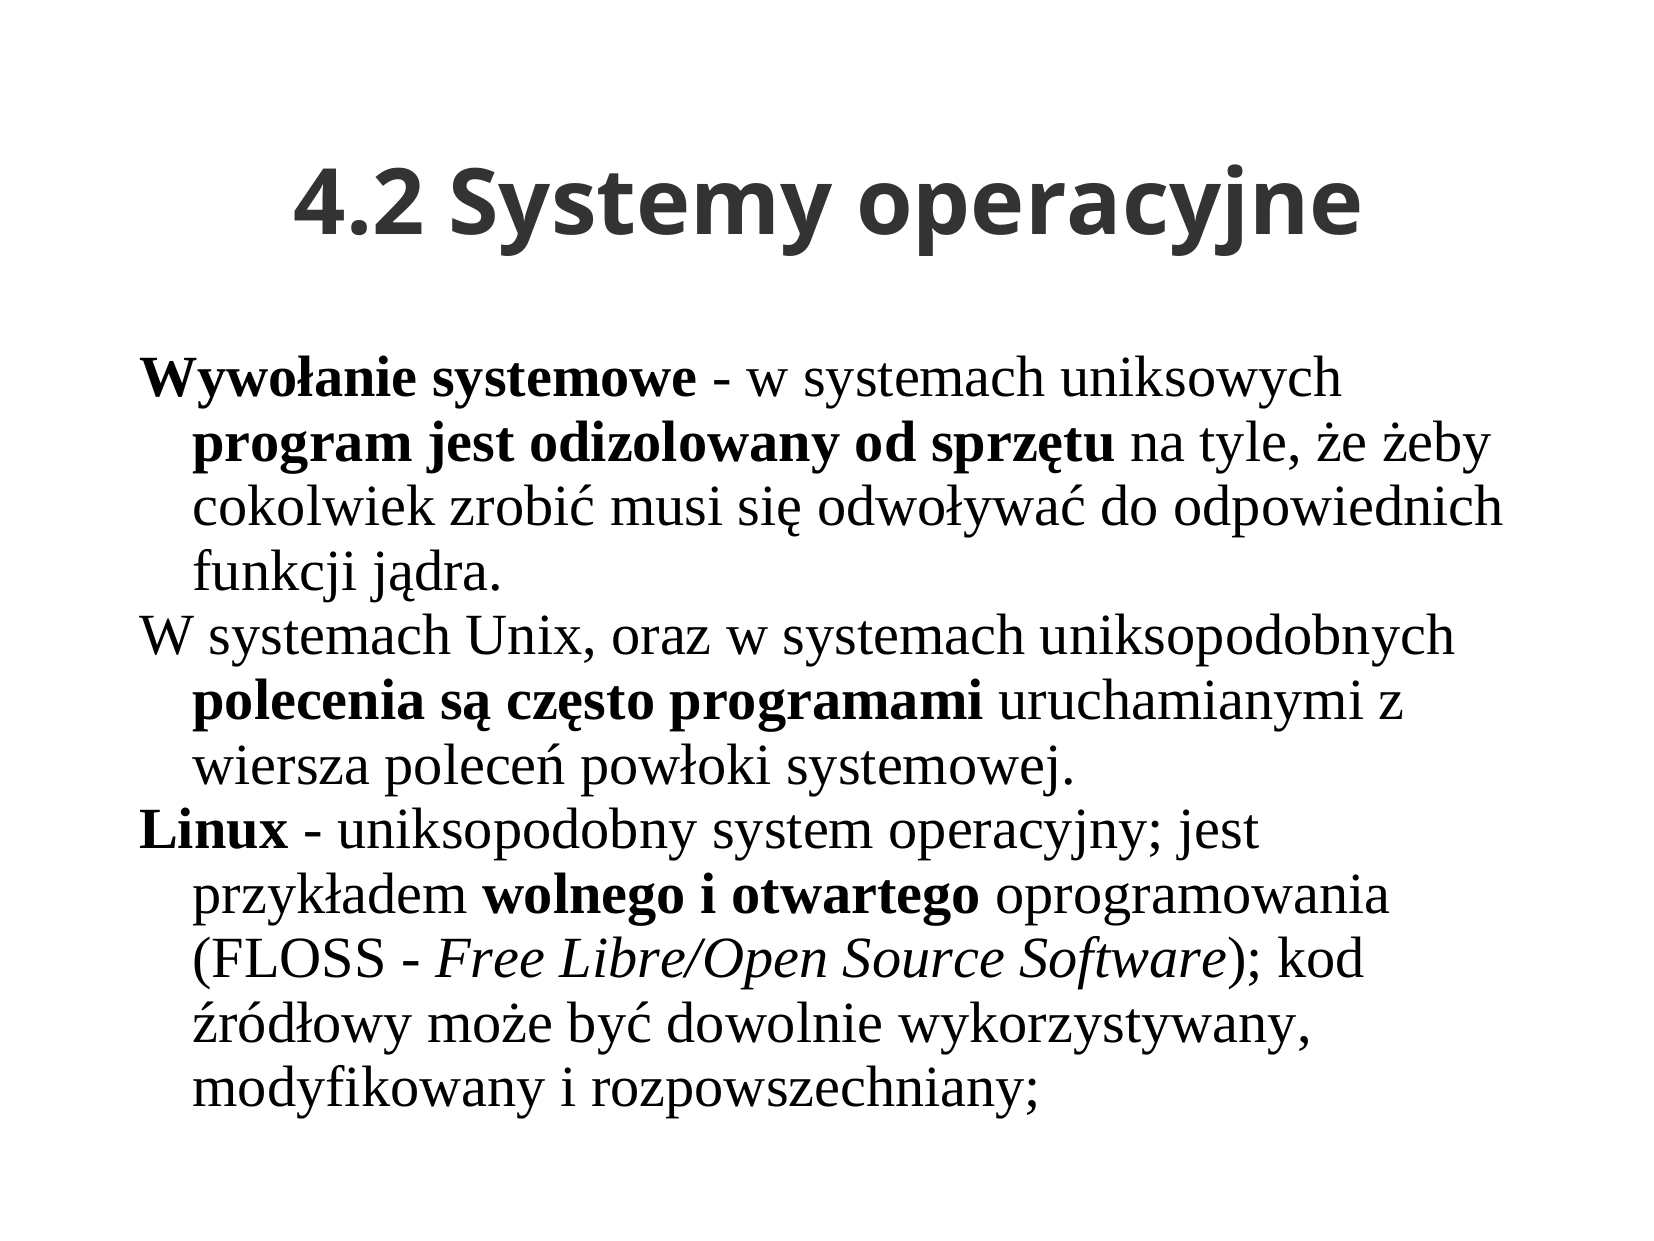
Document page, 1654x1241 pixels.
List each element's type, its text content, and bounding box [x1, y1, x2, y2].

title 4.2 Systemy operacyjne [123, 102, 1536, 296]
list Wywołanie systemowe - w systemach uniksowych program jest odizolowany od sprzętu na tyle, że żeby cokolwiek zrobić musi się odwoływać do odpowiednich funkcji jądra. W systemach Unix, oraz w systemach uniksopodobnych polecenia są często programami uruchamianymi z wiersza poleceń powłoki systemowej. Linux - uniksopodobny system operacyjny; jest przykładem wolnego i otwartego oprogramowania (FLOSS - Free Libre/Open Source Software); kod źródłowy może być dowolnie wykorzystywany, modyfikowany i rozpowszechniany; [121, 344, 1534, 1136]
